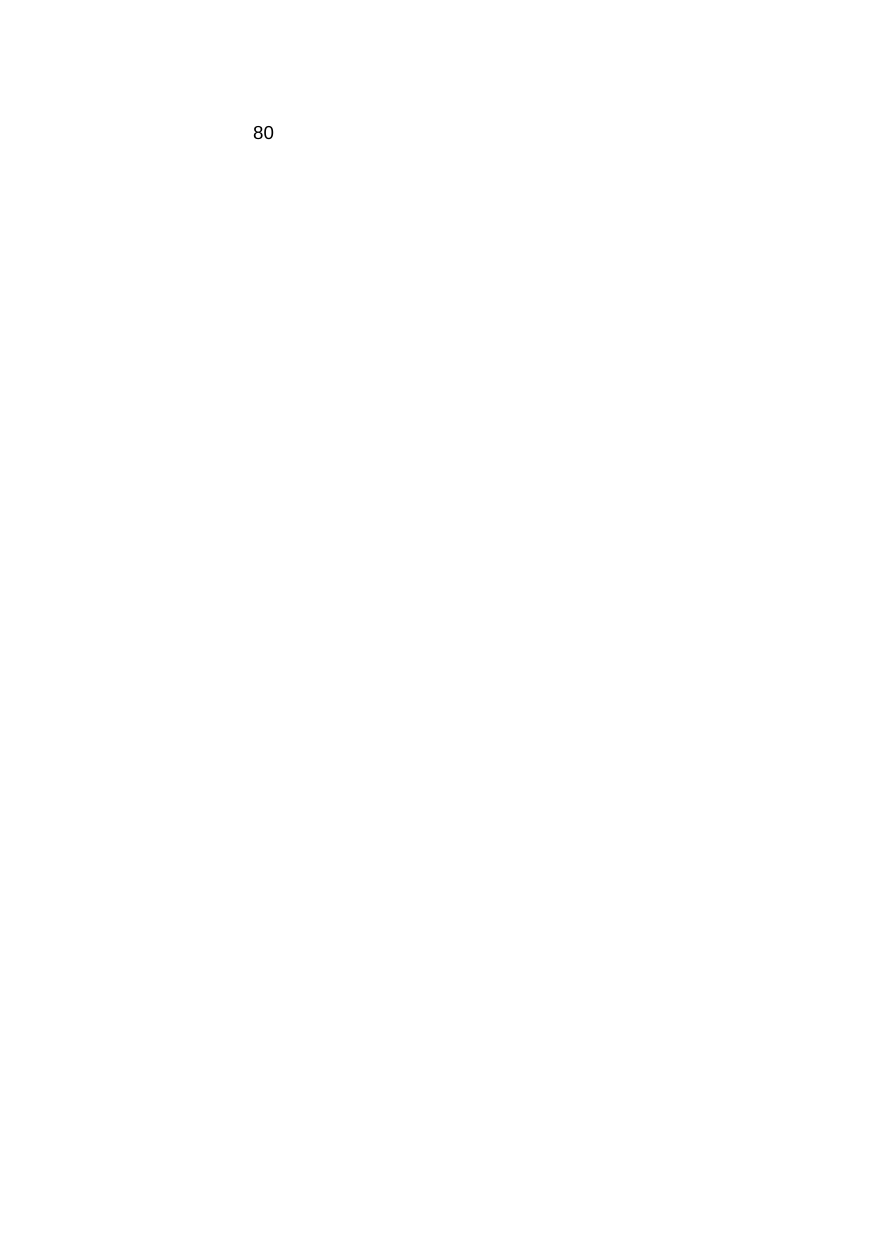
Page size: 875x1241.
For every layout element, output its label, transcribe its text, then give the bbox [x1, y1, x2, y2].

text 80 [253, 122, 683, 143]
